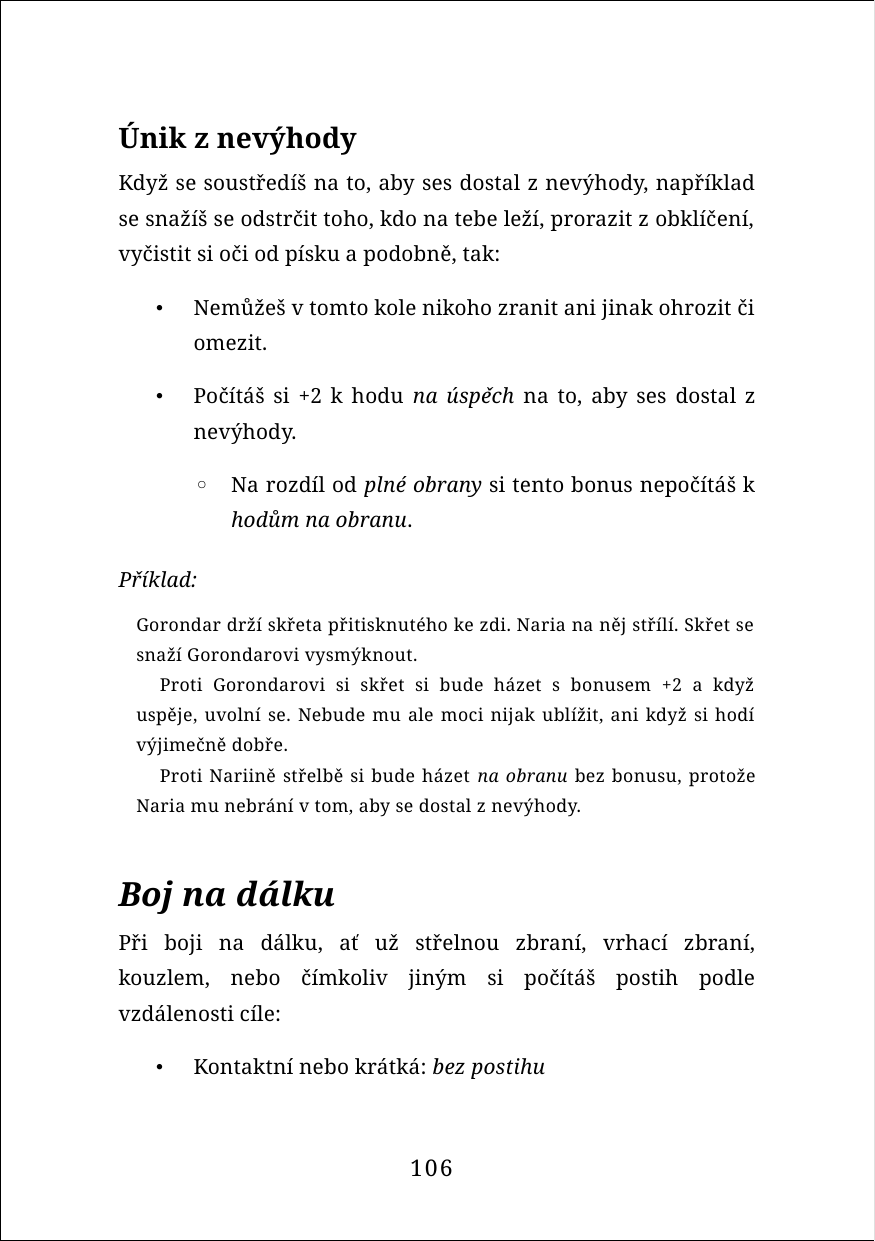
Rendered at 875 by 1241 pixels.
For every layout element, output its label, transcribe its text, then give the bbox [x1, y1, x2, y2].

text Příklad: [118, 565, 756, 593]
subtitle Boj na dálku [118, 871, 756, 916]
text Při boji na dálku, ať už střelnou zbraní, vrhací zbraní, kouzlem, nebo čímkoliv jiným si počítáš postih podle vzdálenosti cíle: [118, 928, 756, 1027]
text Gorondar drží skřeta přitisknutého ke zdi. Naria na něj střílí. Skřet se snaží Gorondarovi vysmýknout. Proti Gorondarovi si skřet si bude házet s bonusem +2 a když uspěje, uvolní se. Nebude mu ale moci nijak ublížit, ani když si hodí výjimečně dobře. Proti Nariině střelbě si bude házet na obranu bez bonusu, protože Naria mu nebrání v tom, aby se dostal z nevýhody. [136, 612, 756, 817]
list Na rozdíl od plné obrany si tento bonus nepočítáš k hodům na obranu. [193, 470, 756, 534]
subtitle Únik z nevýhody [118, 118, 756, 157]
list Kontaktní nebo krátká: bez postihu [156, 1052, 756, 1081]
list Nemůžeš v tomto kole nikoho zranit ani jinak ohrozit či omezit. [156, 293, 756, 357]
text Když se soustředíš na to, aby ses dostal z nevýhody, například se snažíš se odstrčit toho, kdo na tebe leží, prorazit z obklíčení, vyčistit si oči od písku a podobně, tak: [118, 168, 756, 268]
list Počítáš si +2 k hodu na úspěch na to, aby ses dostal z nevýhody. [156, 381, 756, 445]
